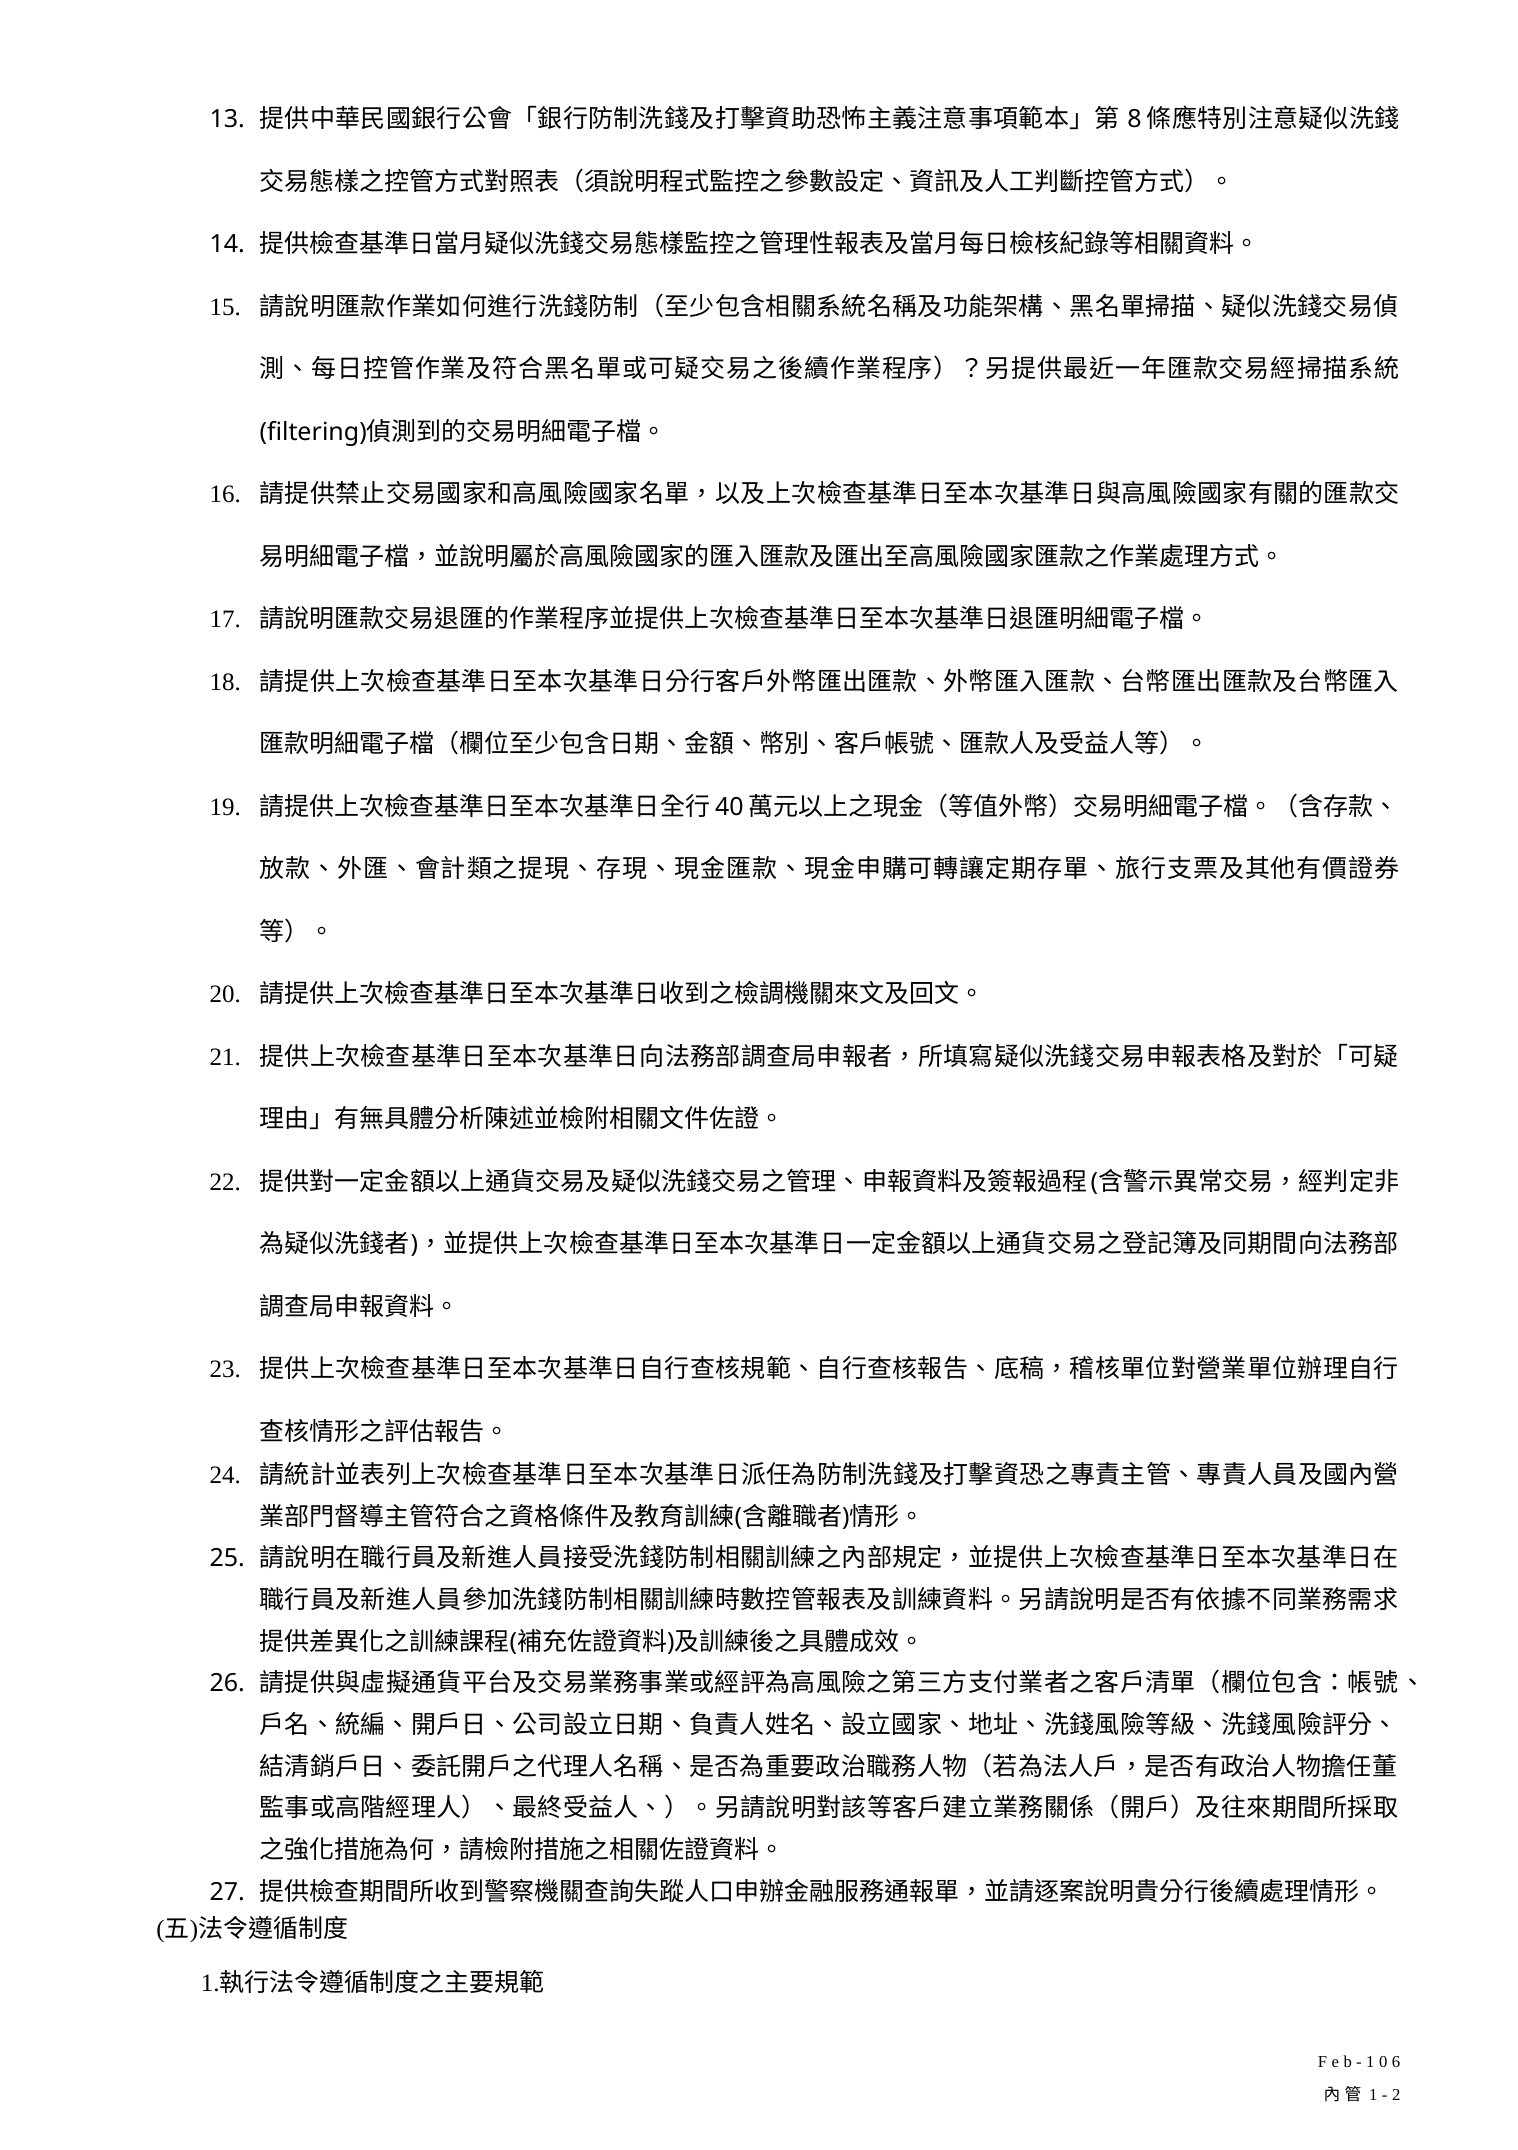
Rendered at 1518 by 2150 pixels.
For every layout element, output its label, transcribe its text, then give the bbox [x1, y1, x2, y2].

list 提供檢查基準日當月疑似洗錢交易態樣監控之管理性報表及當月每日檢核紀錄等相關資料。 [209, 200, 1400, 262]
list 請提供上次檢查基準日至本次基準日收到之檢調機關來文及回文。 [209, 950, 1400, 1012]
list 提供中華民國銀行公會「銀行防制洗錢及打擊資助恐怖主義注意事項範本」第8條應特別注意疑似洗錢交易態樣之控管方式對照表（須說明程式監控之參數設定、資訊及人工判斷控管方式）。 [209, 75, 1400, 200]
list 請統計並表列上次檢查基準日至本次基準日派任為防制洗錢及打擊資恐之專責主管、專責人員及國內營業部門督導主管符合之資格條件及教育訓練(含離職者)情形。 [209, 1450, 1400, 1533]
list 請說明在職行員及新進人員接受洗錢防制相關訓練之內部規定，並提供上次檢查基準日至本次基準日在職行員及新進人員參加洗錢防制相關訓練時數控管報表及訓練資料。另請說明是否有依據不同業務需求提供差異化之訓練課程(補充佐證資料)及訓練後之具體成效。 [209, 1533, 1400, 1658]
text (五)法令遵循制度 [150, 1908, 1400, 1944]
list 提供上次檢查基準日至本次基準日自行查核規範、自行查核報告、底稿，稽核單位對營業單位辦理自行查核情形之評估報告。 [209, 1325, 1400, 1450]
list 請說明匯款交易退匯的作業程序並提供上次檢查基準日至本次基準日退匯明細電子檔。 [209, 575, 1400, 637]
text 1.執行法令遵循制度之主要規範 [150, 1963, 1400, 1999]
list 請提供與虛擬通貨平台及交易業務事業或經評為高風險之第三方支付業者之客戶清單（欄位包含：帳號、戶名、統編、開戶日、公司設立日期、負責人姓名、設立國家、地址、洗錢風險等級、洗錢風險評分、結清銷戶日、委託開戶之代理人名稱、是否為重要政治職務人物（若為法人戶，是否有政治人物擔任董監事或高階經理人）、最終受益人、）。另請說明對該等客戶建立業務關係（開戶）及往來期間所採取之強化措施為何，請檢附措施之相關佐證資料。 [209, 1658, 1400, 1867]
list 請提供上次檢查基準日至本次基準日全行40萬元以上之現金（等值外幣）交易明細電子檔。（含存款、放款、外匯、會計類之提現、存現、現金匯款、現金申購可轉讓定期存單、旅行支票及其他有價證券等）。 [209, 762, 1400, 950]
list 請提供上次檢查基準日至本次基準日分行客戶外幣匯出匯款、外幣匯入匯款、台幣匯出匯款及台幣匯入匯款明細電子檔（欄位至少包含日期、金額、幣別、客戶帳號、匯款人及受益人等）。 [209, 637, 1400, 762]
list 提供對一定金額以上通貨交易及疑似洗錢交易之管理、申報資料及簽報過程(含警示異常交易，經判定非為疑似洗錢者)，並提供上次檢查基準日至本次基準日一定金額以上通貨交易之登記簿及同期間向法務部調查局申報資料。 [209, 1137, 1400, 1325]
list 提供上次檢查基準日至本次基準日向法務部調查局申報者，所填寫疑似洗錢交易申報表格及對於「可疑理由」有無具體分析陳述並檢附相關文件佐證。 [209, 1012, 1400, 1137]
list 提供檢查期間所收到警察機關查詢失蹤人口申辦金融服務通報單，並請逐案說明貴分行後續處理情形。 [209, 1867, 1400, 1908]
list 請說明匯款作業如何進行洗錢防制（至少包含相關系統名稱及功能架構、黑名單掃描、疑似洗錢交易偵測、每日控管作業及符合黑名單或可疑交易之後續作業程序）？另提供最近一年匯款交易經掃描系統(filtering)偵測到的交易明細電子檔。 [209, 262, 1400, 450]
list 請提供禁止交易國家和高風險國家名單，以及上次檢查基準日至本次基準日與高風險國家有關的匯款交易明細電子檔，並說明屬於高風險國家的匯入匯款及匯出至高風險國家匯款之作業處理方式。 [209, 450, 1400, 575]
